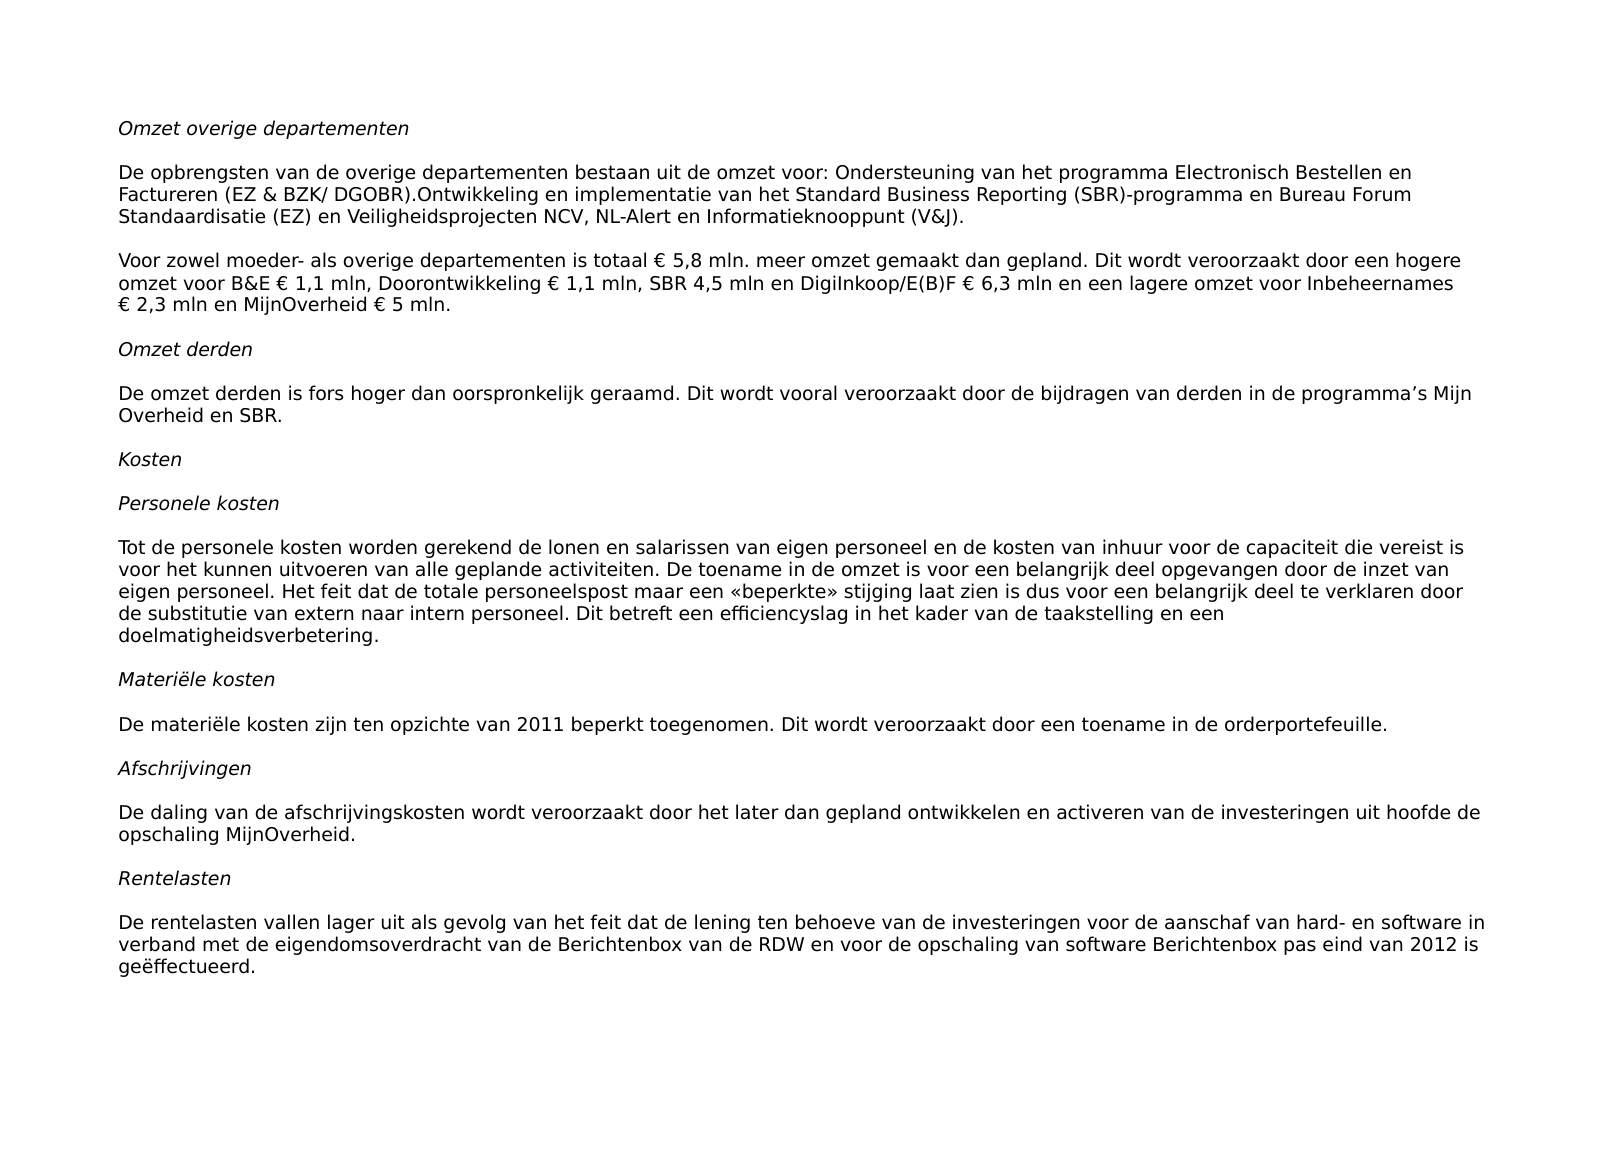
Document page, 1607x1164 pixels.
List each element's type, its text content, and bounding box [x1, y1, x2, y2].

text Voor zowel moeder- als overige departementen is totaal € 5,8 mln. meer omzet gemaakt dan gepland. Dit wordt veroorzaakt door een hogere omzet voor B&E € 1,1 mln, Doorontwikkeling € 1,1 mln, SBR 4,5 mln en DigiInkoop/E(B)F € 6,3 mln en een lagere omzet voor Inbeheernames € 2,3 mln en MijnOverheid € 5 mln. [118, 250, 1488, 316]
subtitle Afschrijvingen [118, 758, 1488, 779]
subtitle Materiële kosten [118, 669, 1488, 691]
text Tot de personele kosten worden gerekend de lonen en salarissen van eigen personeel en de kosten van inhuur voor de capaciteit die vereist is voor het kunnen uitvoeren van alle geplande activiteiten. De toename in de omzet is voor een belangrijk deel opgevangen door de inzet van eigen personeel. Het feit dat de totale personeelspost maar een «beperkte» stijging laat zien is dus voor een belangrijk deel te verklaren door de substitutie van extern naar intern personeel. Dit betreft een efficiencyslag in het kader van de taakstelling en een doelmatigheidsverbetering. [118, 537, 1488, 647]
subtitle Kosten [118, 449, 1488, 471]
text De rentelasten vallen lager uit als gevolg van het feit dat de lening ten behoeve van de investeringen voor de aanschaf van hard- en software in verband met de eigendomsoverdracht van de Berichtenbox van de RDW en voor de opschaling van software Berichtenbox pas eind van 2012 is geëffectueerd. [118, 912, 1488, 978]
text De daling van de afschrijvingskosten wordt veroorzaakt door het later dan gepland ontwikkelen en activeren van de investeringen uit hoofde de opschaling MijnOverheid. [118, 802, 1488, 846]
subtitle Omzet overige departementen [118, 118, 1488, 140]
text Personele kosten [118, 493, 1488, 515]
text De materiële kosten zijn ten opzichte van 2011 beperkt toegenomen. Dit wordt veroorzaakt door een toename in de orderportefeuille. [118, 713, 1488, 735]
text De omzet derden is fors hoger dan oorspronkelijk geraamd. Dit wordt vooral veroorzaakt door de bijdragen van derden in de programma’s Mijn Overheid en SBR. [118, 383, 1488, 427]
text De opbrengsten van de overige departementen bestaan uit de omzet voor: Ondersteuning van het programma Electronisch Bestellen en Factureren (EZ & BZK/ DGOBR).Ontwikkeling en implementatie van het Standard Business Reporting (SBR)-programma en Bureau Forum Standaardisatie (EZ) en Veiligheidsprojecten NCV, NL-Alert en Informatieknooppunt (V&J). [118, 162, 1488, 228]
subtitle Rentelasten [118, 868, 1488, 890]
subtitle Omzet derden [118, 338, 1488, 361]
